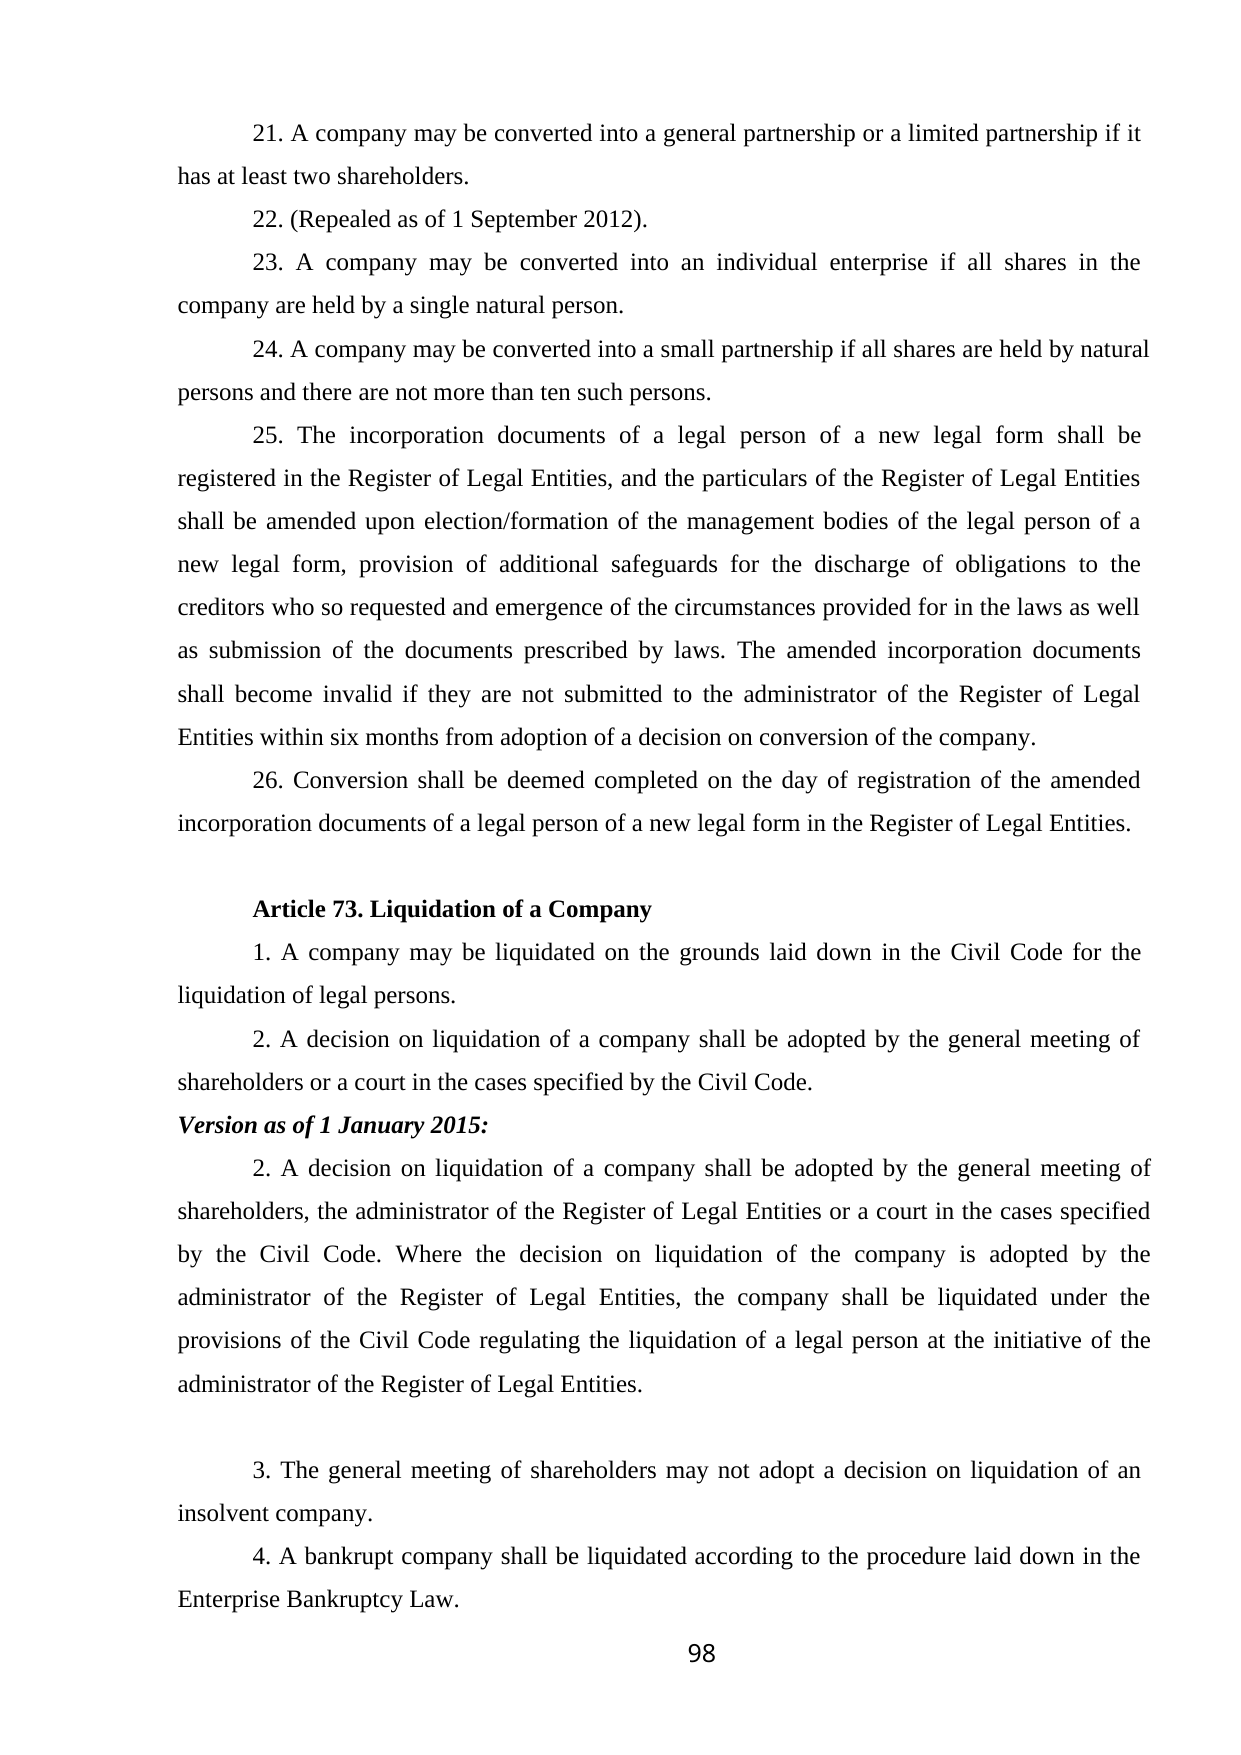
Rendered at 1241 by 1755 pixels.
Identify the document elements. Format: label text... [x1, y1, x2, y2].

text 24. A company may be converted into a small partnership if all shares are held by natural persons and there are not more than ten such persons. [177, 334, 1152, 406]
text 22. (Repealed as of 1 September 2012). [177, 204, 1142, 233]
text 25. The incorporation documents of a legal person of a new legal form shall be registered in the Register of Legal Entities, and the particulars of the Register of Legal Entities shall be amended upon election/formation of the management bodies of the legal person of a new legal form, provision of additional safeguards for the discharge of obligations to the creditors who so requested and emergence of the circumstances provided for in the laws as well as submission of the documents prescribed by laws. The amended incorporation documents shall become invalid if they are not submitted to the administrator of the Register of Legal Entities within six months from adoption of a decision on conversion of the company. [177, 420, 1142, 751]
text 21. A company may be converted into a general partnership or a limited partnership if it has at least two shareholders. [177, 118, 1142, 190]
text 1. A company may be liquidated on the grounds laid down in the Civil Code for the liquidation of legal persons. [177, 937, 1142, 1009]
text 3. The general meeting of shareholders may not adopt a decision on liquidation of an insolvent company. [177, 1455, 1142, 1527]
text 23. A company may be converted into an individual enterprise if all shares in the company are held by a single natural person. [177, 247, 1142, 319]
text Version as of 1 January 2015: [177, 1110, 1142, 1139]
text 4. A bankrupt company shall be liquidated according to the procedure laid down in the Enterprise Bankruptcy Law. [177, 1541, 1142, 1613]
text 2. A decision on liquidation of a company shall be adopted by the general meeting of shareholders or a court in the cases specified by the Civil Code. [177, 1024, 1142, 1096]
text 26. Conversion shall be deemed completed on the day of registration of the amended incorporation documents of a legal person of a new legal form in the Register of Legal Entities. [177, 765, 1142, 837]
text 2. A decision on liquidation of a company shall be adopted by the general meeting of shareholders, the administrator of the Register of Legal Entities or a court in the cases specified by the Civil Code. Where the decision on liquidation of the company is adopted by the administrator of the Register of Legal Entities, the company shall be liquidated under the provisions of the Civil Code regulating the liquidation of a legal person at the initiative of the administrator of the Register of Legal Entities. [177, 1153, 1152, 1397]
text Article 73. Liquidation of a Company [177, 894, 1142, 923]
